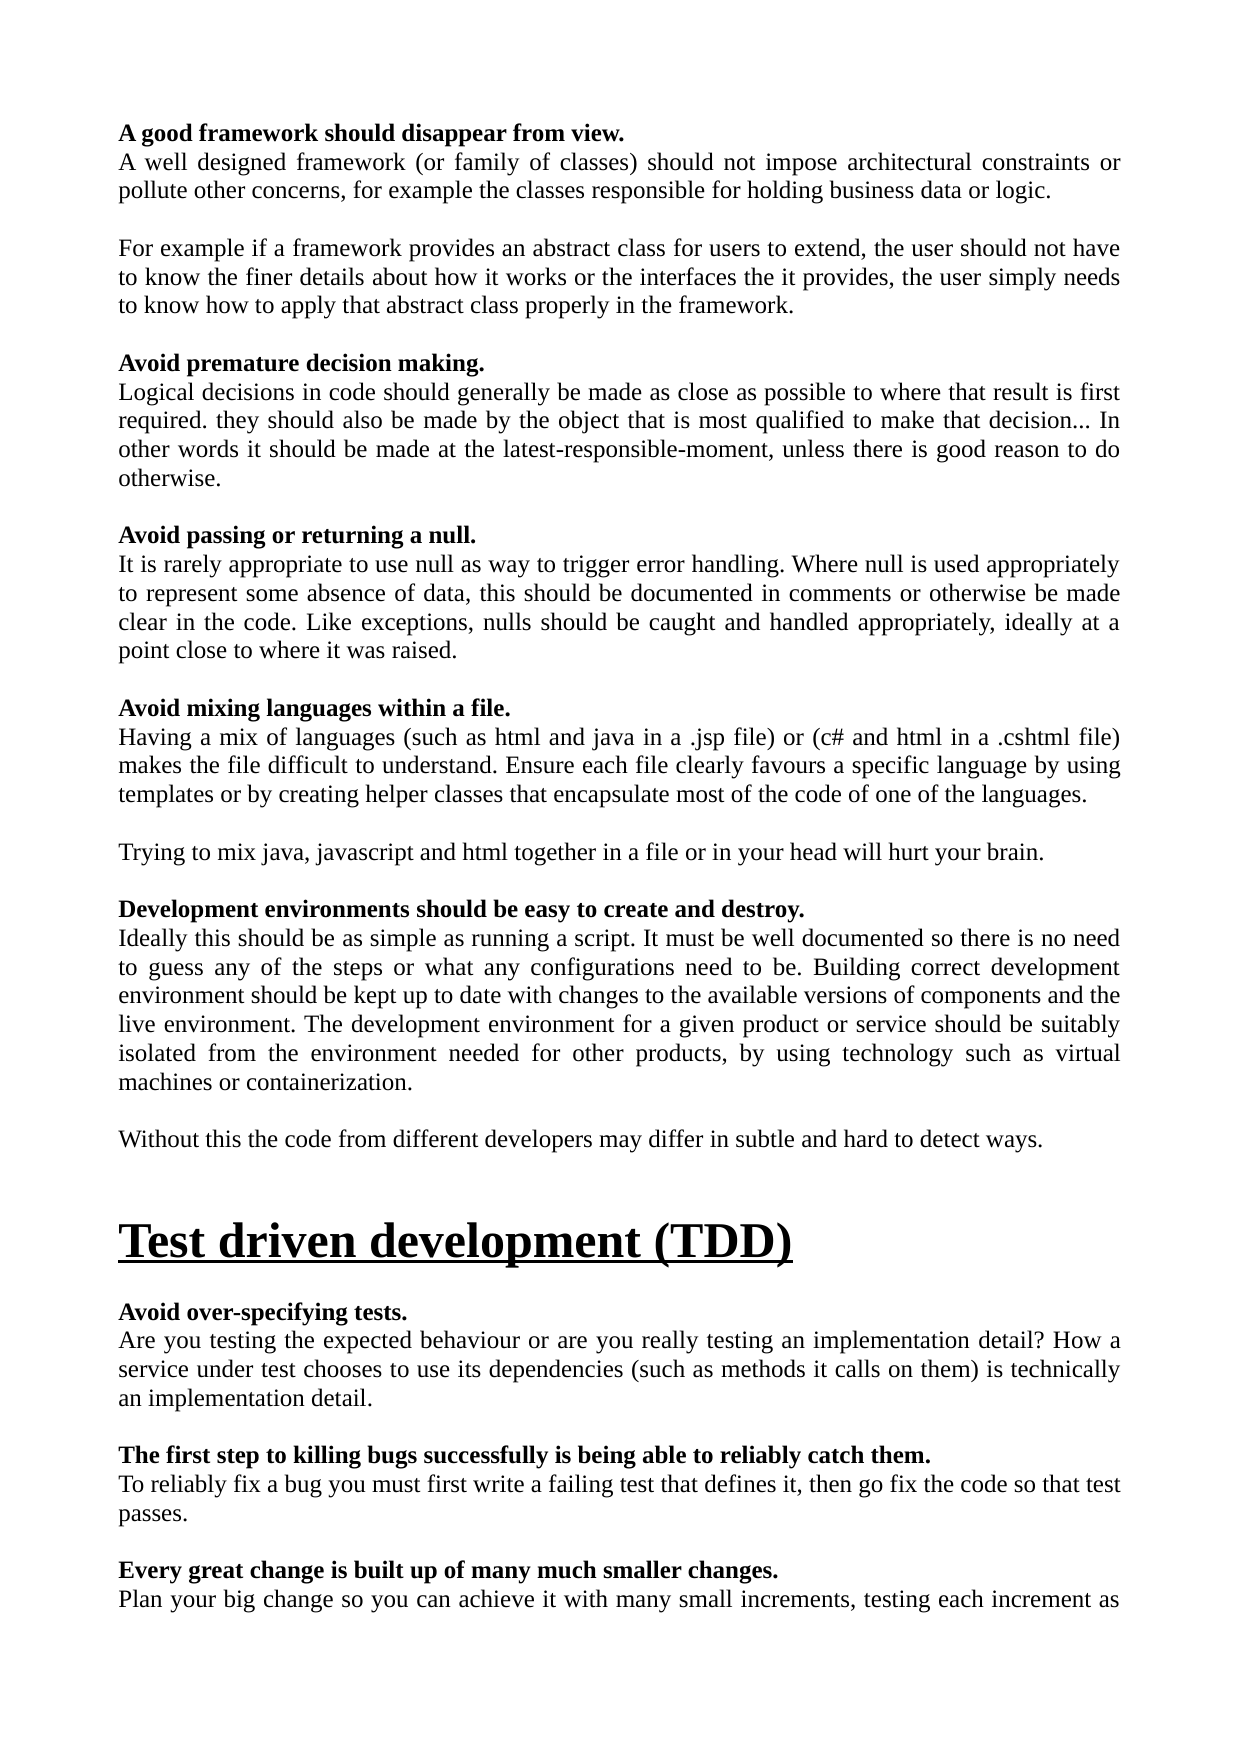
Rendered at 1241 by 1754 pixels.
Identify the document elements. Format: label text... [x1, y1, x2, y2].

text For example if a framework provides an abstract class for users to extend, the user should not have to know the finer details about how it works or the interfaces the it provides, the user simply needs to know how to apply that abstract class properly in the framework. [118, 233, 1122, 319]
text Development environments should be easy to create and destroy. [118, 894, 1122, 923]
text Every great change is built up of many much smaller changes. [118, 1556, 1122, 1584]
text Avoid over-specifying tests. [118, 1297, 1122, 1326]
text The first step to killing bugs successfully is being able to reliably catch them. [118, 1441, 1122, 1469]
text Without this the code from different developers may differ in subtle and hard to detect ways. [118, 1124, 1122, 1153]
text Ideally this should be as simple as running a script. It must be well documented so there is no need to guess any of the steps or what any configurations need to be. Building correct development environment should be kept up to date with changes to the available versions of components and the live environment. The development environment for a given product or service should be suitably isolated from the environment needed for other products, by using technology such as virtual machines or containerization. [118, 923, 1122, 1096]
text To reliably fix a bug you must first write a failing test that defines it, then go fix the code so that test passes. [118, 1469, 1122, 1527]
text Avoid premature decision making. [118, 348, 1122, 377]
text Trying to mix java, javascript and html together in a file or in your head will hurt your brain. [118, 837, 1122, 866]
text Logical decisions in code should generally be made as close as possible to where that result is first required. they should also be made by the object that is most qualified to make that decision... In other words it should be made at the latest-responsible-moment, unless there is good reason to do otherwise. [118, 377, 1122, 492]
text It is rarely appropriate to use null as way to trigger error handling. Where null is used appropriately to represent some absence of data, this should be documented in comments or otherwise be made clear in the code. Like exceptions, nulls should be caught and handled appropriately, ideally at a point close to where it was raised. [118, 549, 1122, 664]
text Avoid passing or returning a null. [118, 521, 1122, 549]
text A good framework should disappear from view. [118, 118, 1122, 147]
text Are you testing the expected behaviour or are you really testing an implementation detail? How a service under test chooses to use its dependencies (such as methods it calls on them) is technically an implementation detail. [118, 1326, 1122, 1412]
text Test driven development (TDD) [118, 1211, 1122, 1268]
text Avoid mixing languages within a file. [118, 693, 1122, 722]
text Plan your big change so you can achieve it with many small increments, testing each increment as [118, 1584, 1122, 1613]
text Having a mix of languages (such as html and java in a .jsp file) or (c# and html in a .cshtml file) makes the file difficult to understand. Ensure each file clearly favours a specific language by using templates or by creating helper classes that encapsulate most of the code of one of the languages. [118, 722, 1122, 808]
text A well designed framework (or family of classes) should not impose architectural constraints or pollute other concerns, for example the classes responsible for holding business data or logic. [118, 147, 1122, 204]
